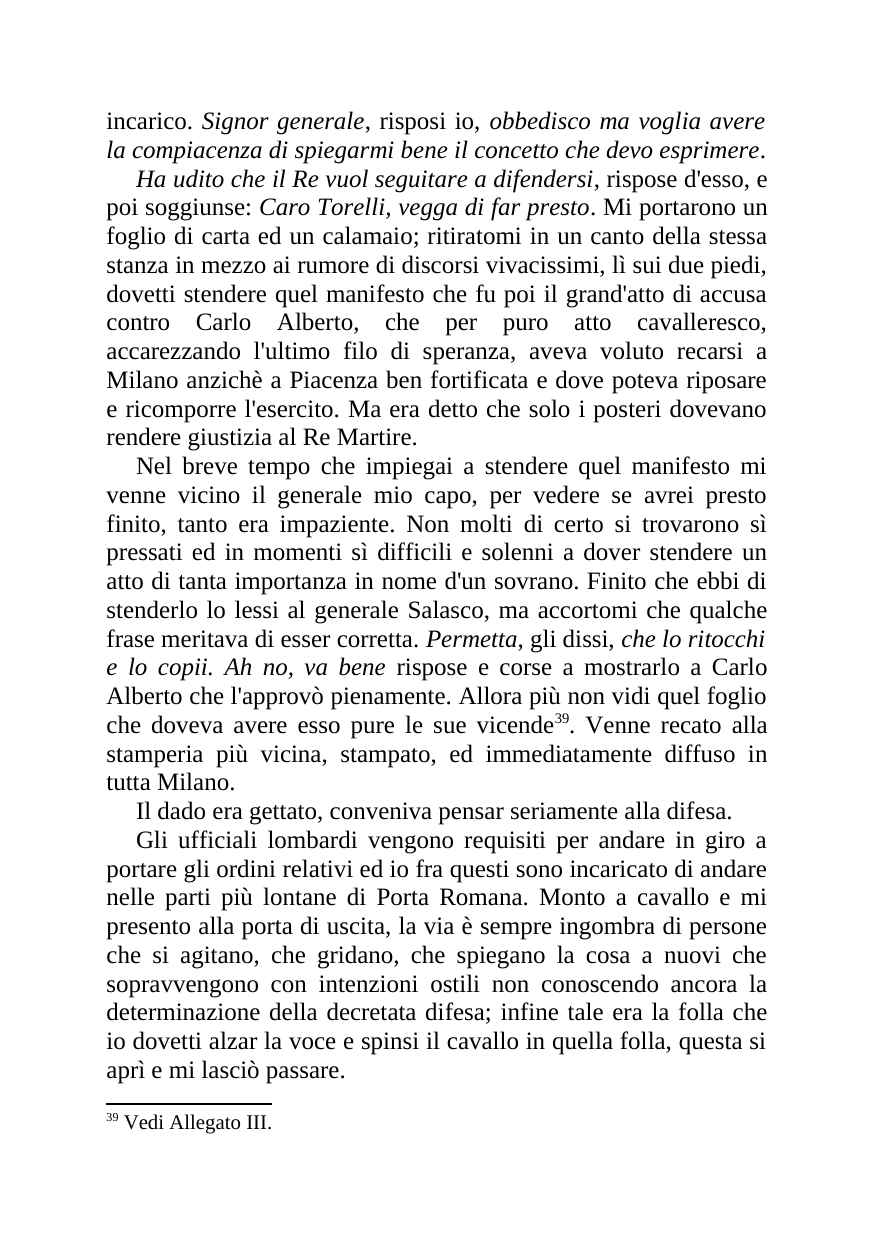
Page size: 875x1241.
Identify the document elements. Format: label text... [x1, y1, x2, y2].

text Vedi Allegato III. [106, 1110, 768, 1134]
text Gli ufficiali lombardi vengono requisiti per andare in giro a portare gli ordini relativi ed io fra questi sono incaricato di andare nelle parti più lontane di Porta Romana. Monto a cavallo e mi presento alla porta di uscita, la via è sempre ingombra di persone che si agitano, che gridano, che spiegano la cosa a nuovi che sopravvengono con intenzioni ostili non conoscendo ancora la determinazione della decretata difesa; infine tale era la folla che io dovetti alzar la voce e spinsi il cavallo in quella folla, questa si aprì e mi lasciò passare. [106, 825, 768, 1084]
text Nel breve tempo che impiegai a stendere quel manifesto mi venne vicino il generale mio capo, per vedere se avrei presto finito, tanto era impaziente. Non molti di certo si trovarono sì pressati ed in momenti sì difficili e solenni a dover stendere un atto di tanta importanza in nome d'un sovrano. Finito che ebbi di stenderlo lo lessi al generale Salasco, ma accortomi che qualche frase meritava di esser corretta. Permetta, gli dissi, che lo ritocchi e lo copii. Ah no, va bene rispose e corse a mostrarlo a Carlo Alberto che l'approvò pienamente. Allora più non vidi quel foglio che doveva avere esso pure le sue vicende. Venne recato alla stamperia più vicina, stampato, ed immediatamente diffuso in tutta Milano. [106, 451, 768, 796]
text incarico. Signor generale, risposi io, obbedisco ma voglia avere la compiacenza di spiegarmi bene il concetto che devo esprimere. [106, 106, 768, 164]
text Il dado era gettato, conveniva pensar seriamente alla difesa. [106, 796, 768, 825]
text Ha udito che il Re vuol seguitare a difendersi, rispose d'esso, e poi soggiunse: Caro Torelli, vegga di far presto. Mi portarono un foglio di carta ed un calamaio; ritiratomi in un canto della stessa stanza in mezzo ai rumore di discorsi vivacissimi, lì sui due piedi, dovetti stendere quel manifesto che fu poi il grand'atto di accusa contro Carlo Alberto, che per puro atto cavalleresco, accarezzando l'ultimo filo di speranza, aveva voluto recarsi a Milano anzichè a Piacenza ben fortificata e dove poteva riposare e ricomporre l'esercito. Ma era detto che solo i posteri dovevano rendere giustizia al Re Martire. [106, 164, 768, 451]
